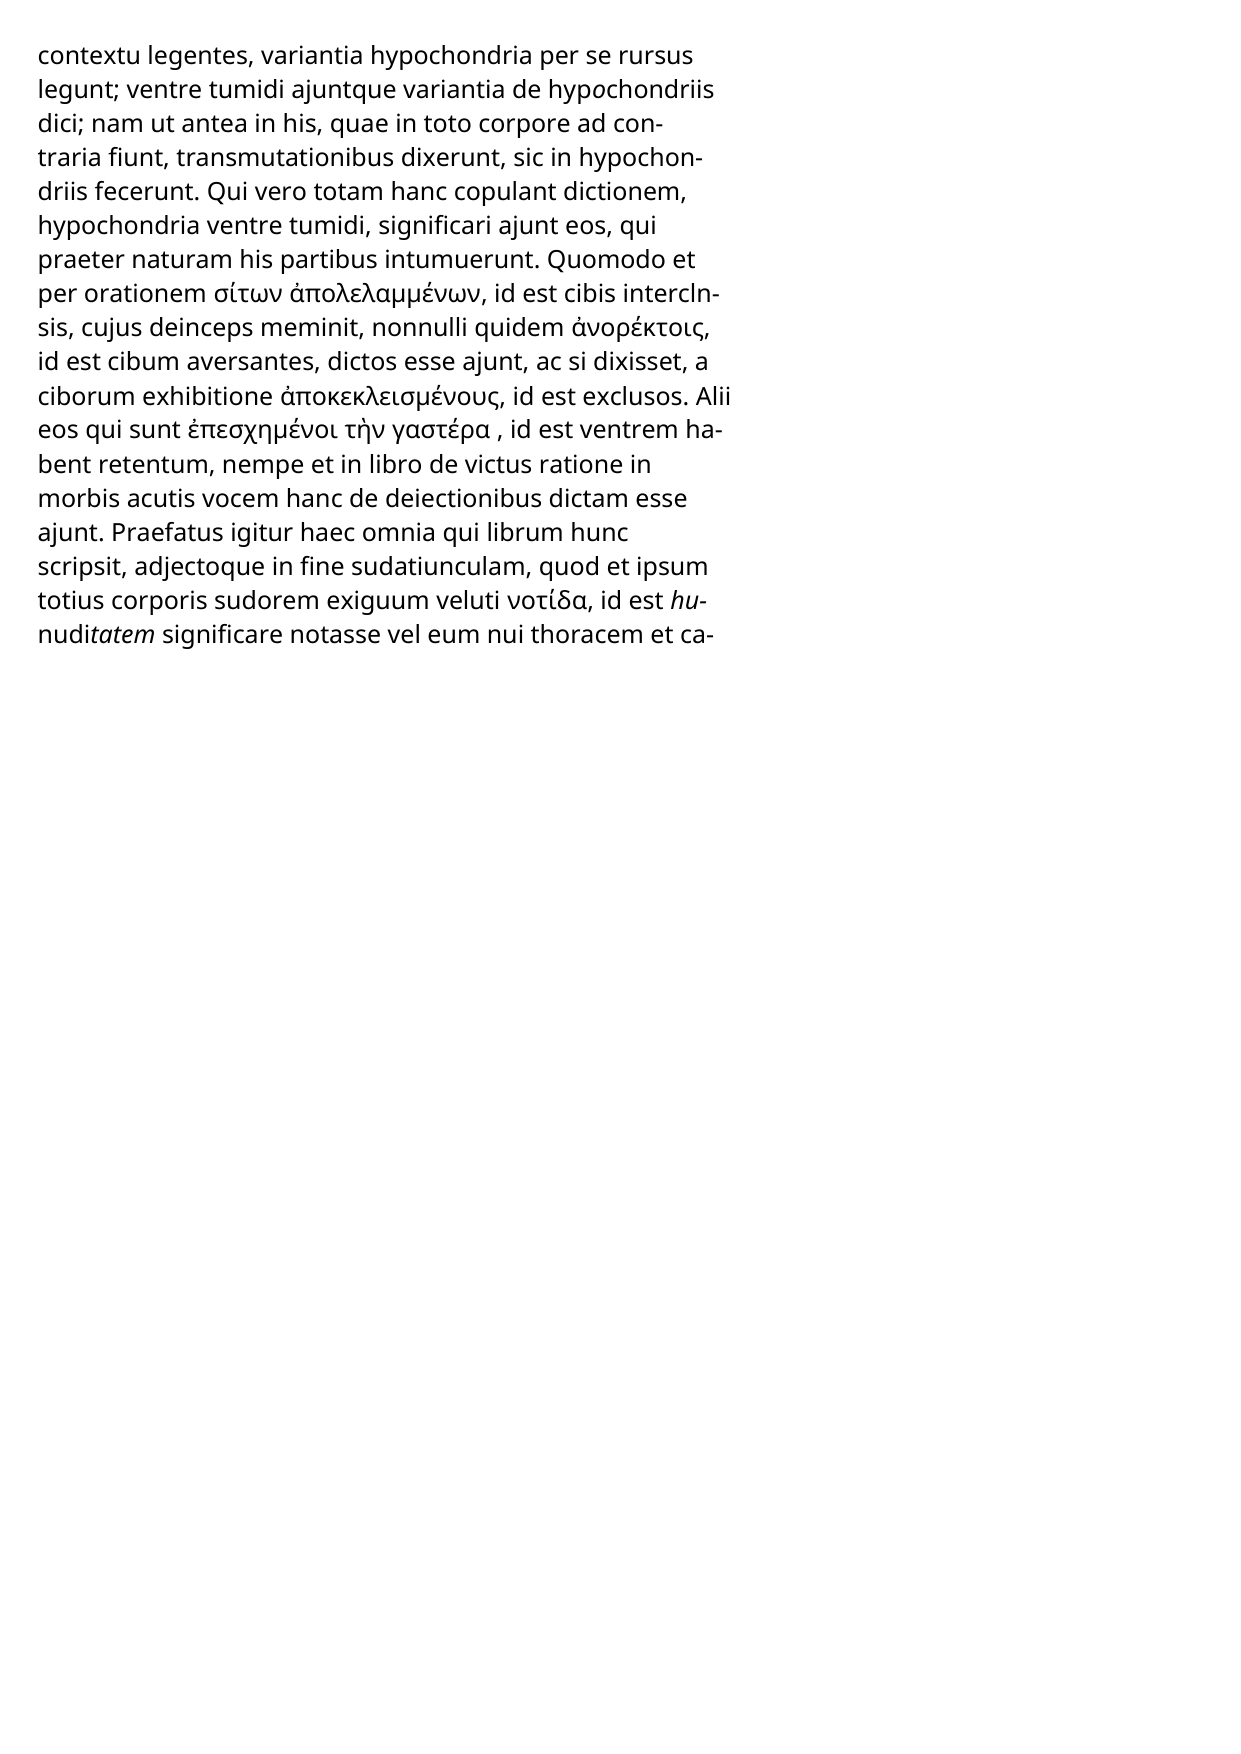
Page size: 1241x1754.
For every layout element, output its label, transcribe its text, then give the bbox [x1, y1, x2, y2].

text contextu legentes, variantia hypochondria per se rursus legunt; ventre tumidi ajuntque variantia de hypochondriis dici; nam ut antea in his, quae in toto corpore ad con- traria fiunt, transmutationibus dixerunt, sic in hypochon- driis fecerunt. Qui vero totam hanc copulant dictionem, hypochondria ventre tumidi, significari ajunt eos, qui praeter naturam his partibus intumuerunt. Quomodo et per orationem σίτων ἀπολελαμμένων, id est cibis intercln- sis, cujus deinceps meminit, nonnulli quidem ἀνορέκτοις, id est cibum aversantes, dictos esse ajunt, ac si dixisset, a ciborum exhibitione ἀποκεκλεισμένους, id est exclusos. Alii eos qui sunt ἐπεσχημένοι τὴν γαστέρα , id est ventrem ha- bent retentum, nempe et in libro de victus ratione in morbis acutis vocem hanc de deiectionibus dictam esse ajunt. Praefatus igitur haec omnia qui librum hunc scripsit, adjectoque in fine sudatiunculam, quod et ipsum totius corporis sudorem exiguum veluti νοτίδα, id est hu- nuditatem significare notasse vel eum nui thoracem et ca- [37, 37, 1203, 651]
